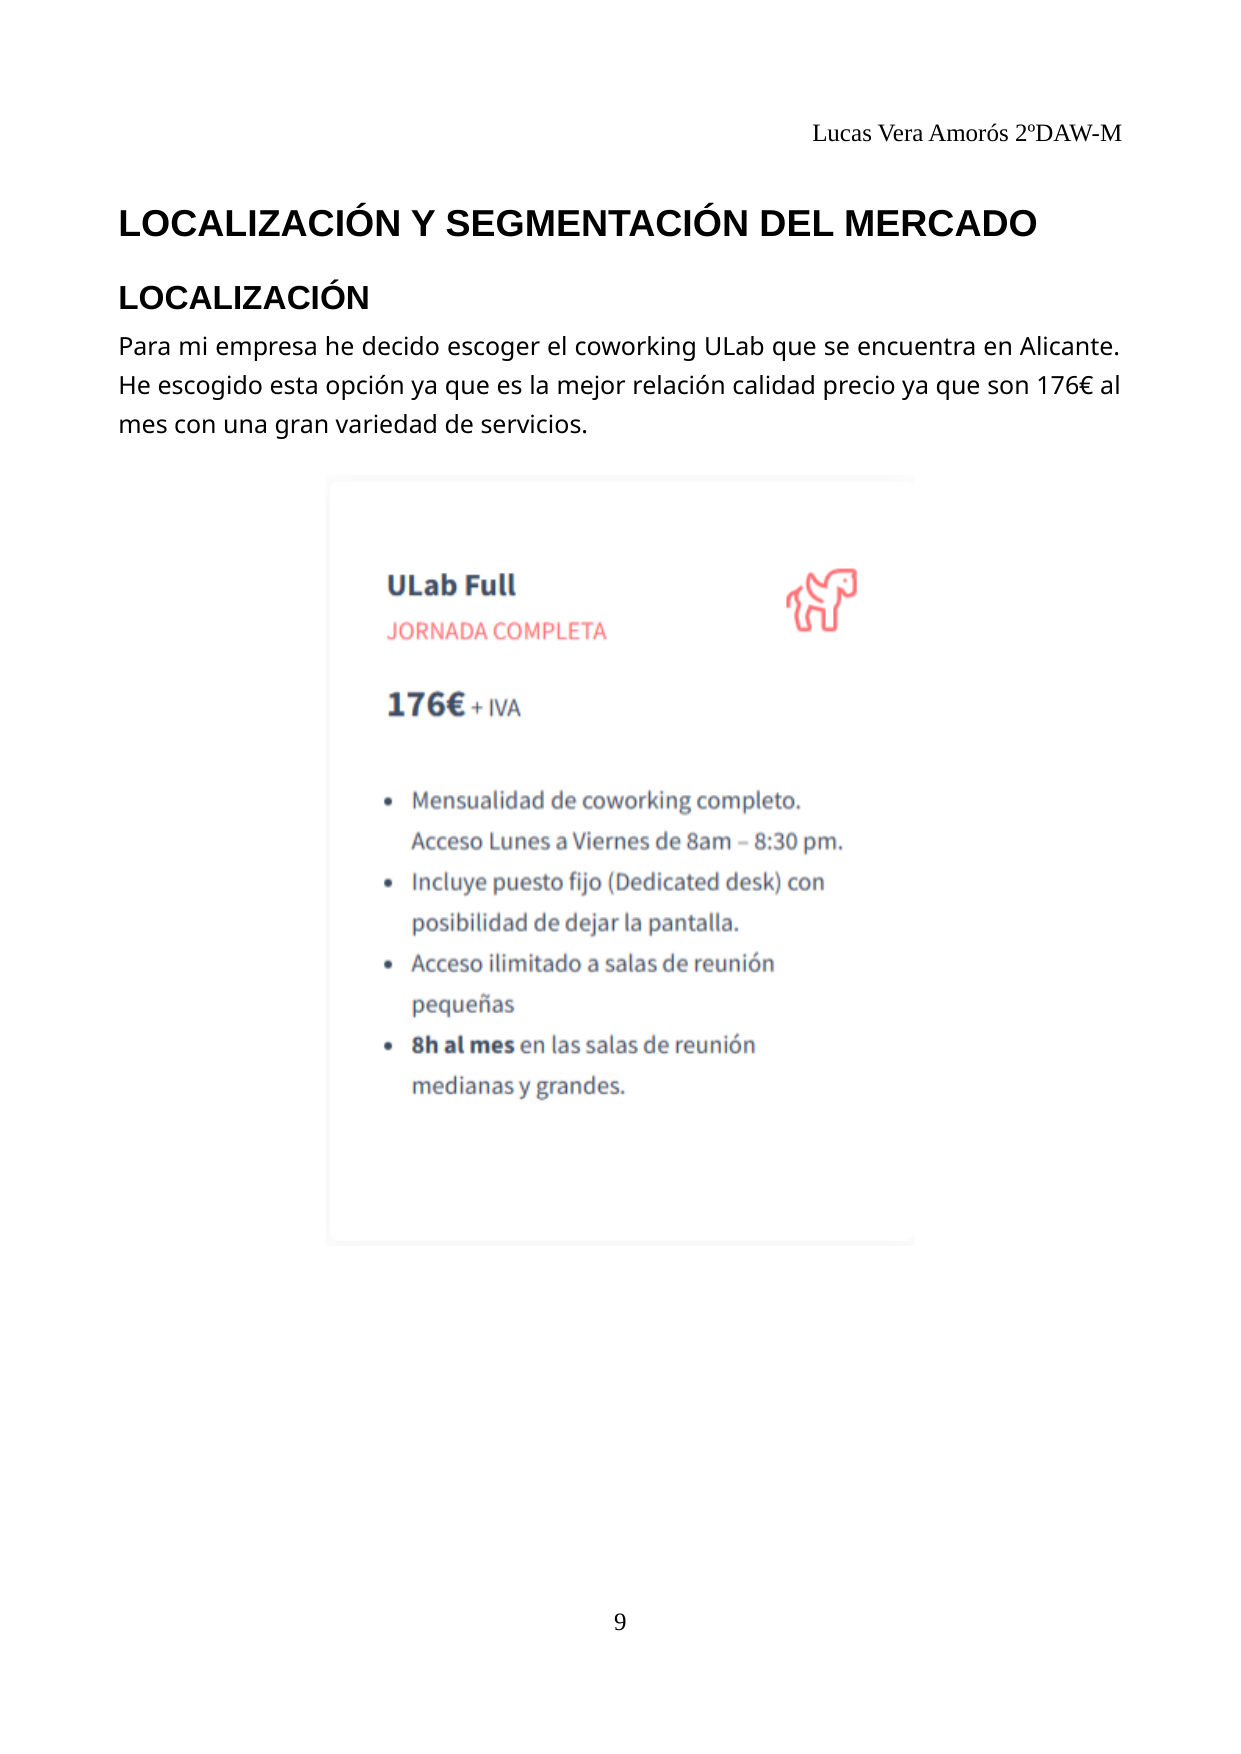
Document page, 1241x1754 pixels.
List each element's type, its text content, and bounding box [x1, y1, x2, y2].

subtitle LOCALIZACIÓN Y SEGMENTACIÓN DEL MERCADO [118, 201, 1122, 244]
subtitle LOCALIZACIÓN [118, 278, 1122, 316]
picture [325, 475, 915, 1246]
text Para mi empresa he decido escoger el coworking ULab que se encuentra en Alicante. He escogido esta opción ya que es la mejor relación calidad precio ya que son 176€ al mes con una gran variedad de servicios. [118, 329, 1122, 441]
